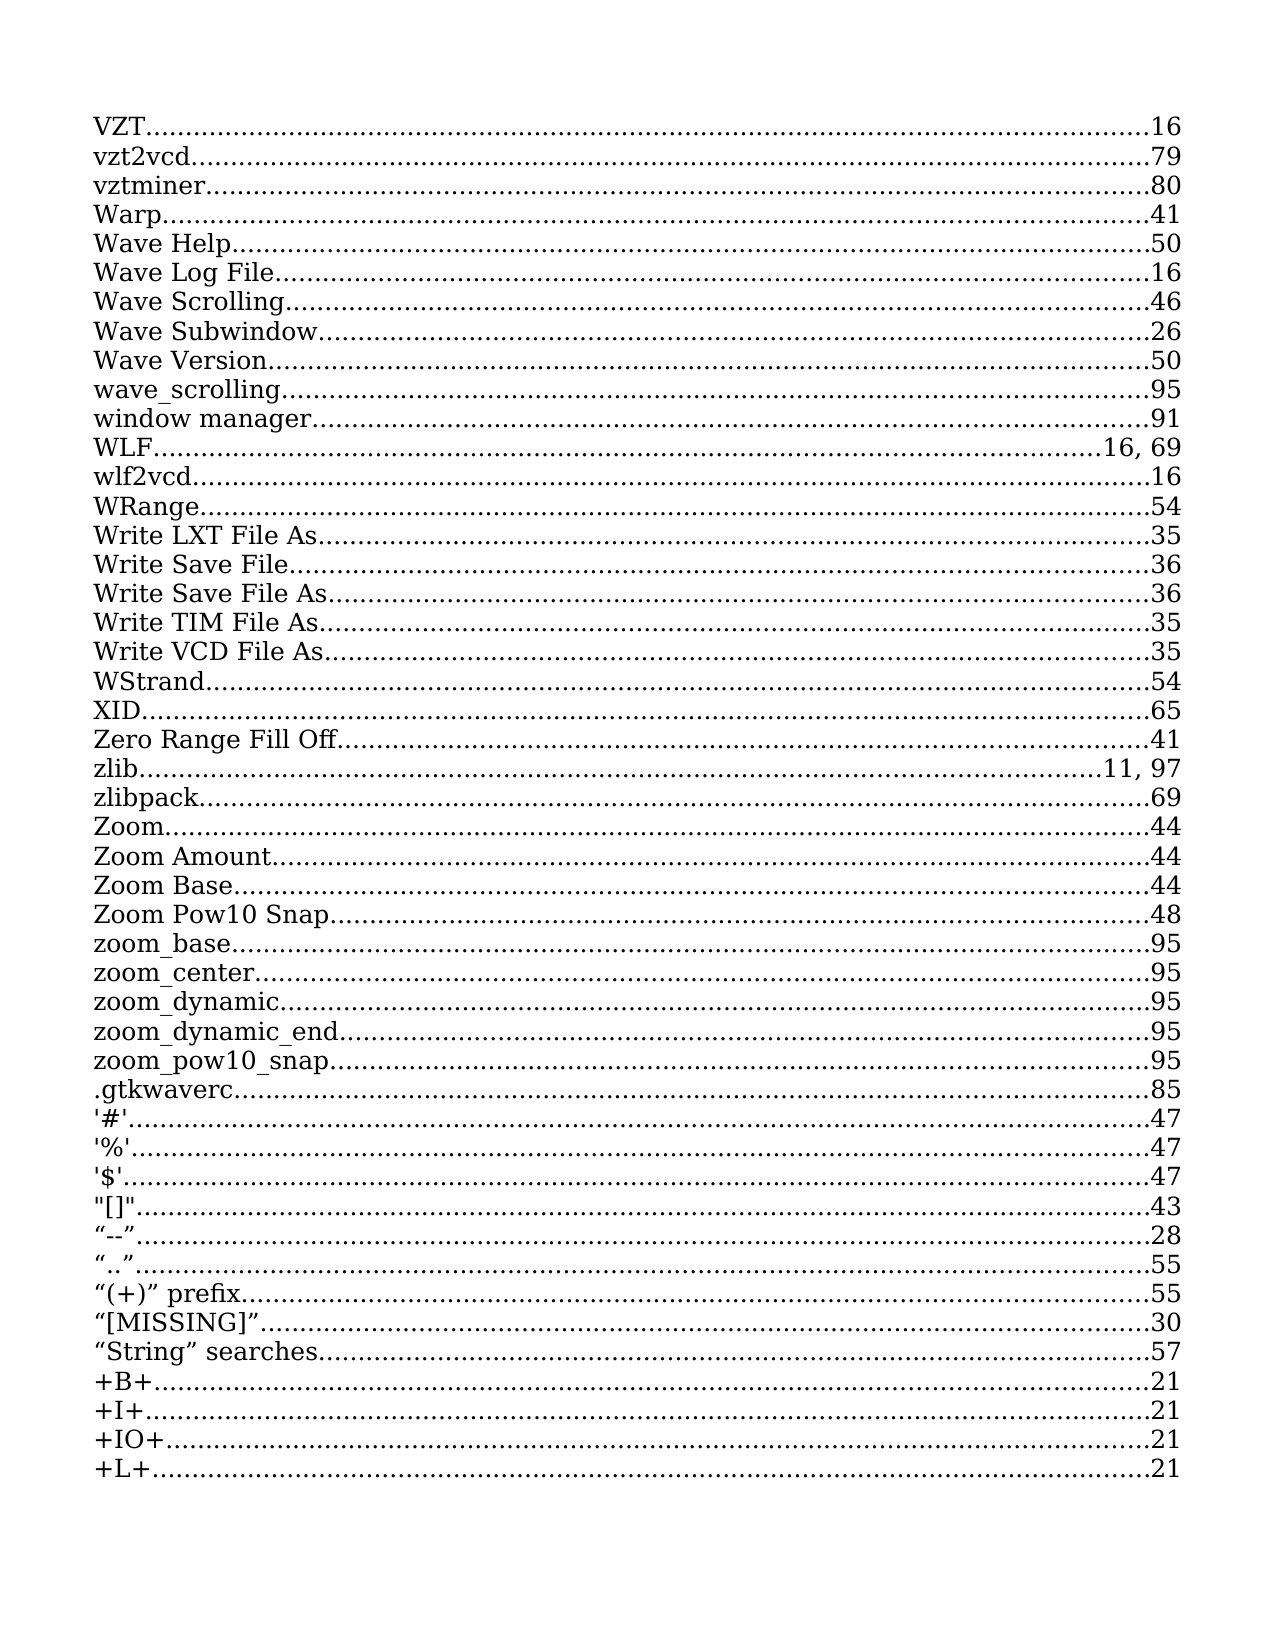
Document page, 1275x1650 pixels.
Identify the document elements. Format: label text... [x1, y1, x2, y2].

text “[MISSING]” 30 [93, 1308, 1182, 1337]
text Wave Version 50 [93, 346, 1182, 375]
text +B+ 21 [93, 1367, 1182, 1396]
text wlf2vcd 16 [93, 462, 1182, 492]
text '%' 47 [93, 1133, 1182, 1162]
text Zoom Base 44 [93, 871, 1182, 900]
text WRange 54 [93, 492, 1182, 521]
text '$' 47 [93, 1162, 1182, 1192]
text “String” searches 57 [93, 1337, 1182, 1367]
text WLF 16, 69 [93, 433, 1182, 462]
text Write LXT File As 35 [93, 521, 1182, 550]
text Write VCD File As 35 [93, 637, 1182, 667]
text Wave Subwindow 26 [93, 317, 1182, 346]
text Warp 41 [93, 200, 1182, 229]
text Write TIM File As 35 [93, 608, 1182, 637]
text "[]" 43 [93, 1192, 1182, 1221]
text +I+ 21 [93, 1396, 1182, 1425]
text +IO+ 21 [93, 1425, 1182, 1454]
text “..” 55 [93, 1250, 1182, 1279]
text Zoom 44 [93, 812, 1182, 842]
text Wave Help 50 [93, 229, 1182, 258]
text wave_scrolling 95 [93, 375, 1182, 404]
text vztminer 80 [93, 171, 1182, 200]
text zlib 11, 97 [93, 754, 1182, 783]
text zoom_dynamic_end 95 [93, 1017, 1182, 1046]
text '#' 47 [93, 1104, 1182, 1133]
text window manager 91 [93, 404, 1182, 433]
text zlibpack 69 [93, 783, 1182, 812]
text XID 65 [93, 696, 1182, 725]
text Zoom Amount 44 [93, 842, 1182, 871]
text zoom_pow10_snap 95 [93, 1046, 1182, 1075]
text Zoom Pow10 Snap 48 [93, 900, 1182, 929]
text Write Save File 36 [93, 550, 1182, 579]
text Write Save File As 36 [93, 579, 1182, 608]
text vzt2vcd 79 [93, 142, 1182, 171]
text “(+)” prefix 55 [93, 1279, 1182, 1308]
text +L+ 21 [93, 1454, 1182, 1483]
text zoom_dynamic 95 [93, 987, 1182, 1017]
text “--” 28 [93, 1221, 1182, 1250]
text zoom_center 95 [93, 958, 1182, 987]
text Zero Range Fill Off 41 [93, 725, 1182, 754]
text Wave Scrolling 46 [93, 287, 1182, 317]
text VZT 16 [93, 112, 1182, 142]
text zoom_base 95 [93, 929, 1182, 958]
text .gtkwaverc 85 [93, 1075, 1182, 1104]
text Wave Log File 16 [93, 258, 1182, 287]
text WStrand 54 [93, 667, 1182, 696]
